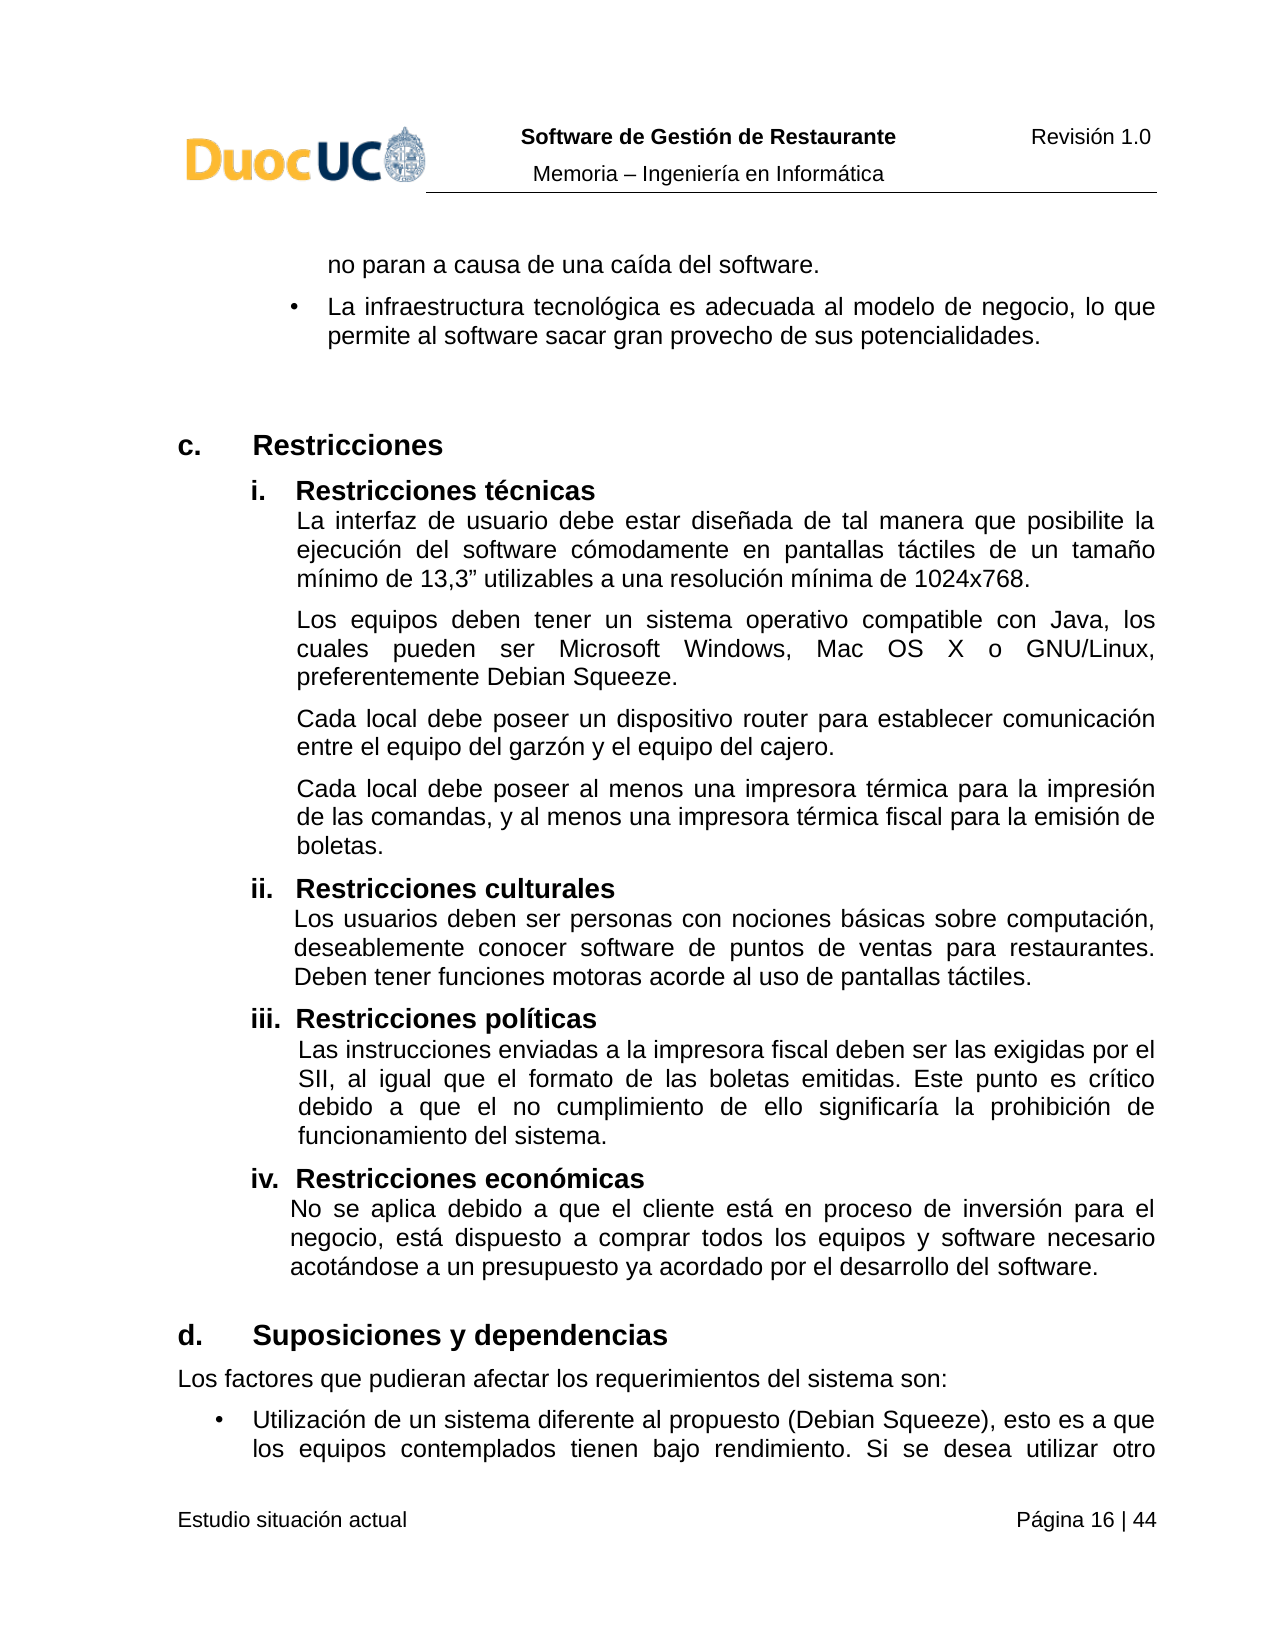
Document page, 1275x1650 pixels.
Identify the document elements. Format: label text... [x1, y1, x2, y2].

picture [182, 123, 426, 187]
subtitle Suposiciones y dependencias [177, 1318, 1157, 1351]
subtitle Restricciones económicas [250, 1162, 1157, 1194]
text Cada local debe poseer un dispositivo router para establecer comunicación entre el equipo del garzón y el equipo del cajero. [296, 703, 1157, 761]
text Cada local debe poseer al menos una impresora térmica para la impresión de las comandas, y al menos una impresora térmica fiscal para la emisión de boletas. [296, 773, 1157, 860]
list No se aplica debido a que el cliente está en proceso de inversión para el negocio, está dispuesto a comprar todos los equipos y software necesario acotándose a un presupuesto ya acordado por el desarrollo del software. [252, 1194, 1157, 1280]
list no paran a causa de una caída del software. [290, 251, 1157, 279]
subtitle Restricciones [177, 428, 1157, 462]
text La interfaz de usuario debe estar diseñada de tal manera que posibilite la ejecución del software cómodamente en pantallas táctiles de un tamaño mínimo de 13,3” utilizables a una resolución mínima de 1024x768. [296, 506, 1157, 592]
list Utilización de un sistema diferente al propuesto (Debian Squeeze), esto es a que los equipos contemplados tienen bajo rendimiento. Si se desea utilizar otro [215, 1405, 1157, 1463]
list La infraestructura tecnológica es adecuada al modelo de negocio, lo que permite al software sacar gran provecho de sus potencialidades. [290, 292, 1157, 349]
subtitle Restricciones culturales [250, 872, 1157, 904]
text Las instrucciones enviadas a la impresora fiscal deben ser las exigidas por el SII, al igual que el formato de las boletas emitidas. Este punto es crítico debido a que el no cumplimiento de ello significaría la prohibición de funcionamiento del sistema. [298, 1035, 1157, 1150]
text Los equipos deben tener un sistema operativo compatible con Java, los cuales pueden ser Microsoft Windows, Mac OS X o GNU/Linux, preferentemente Debian Squeeze. [296, 605, 1157, 691]
text Los factores que pudieran afectar los requerimientos del sistema son: [177, 1364, 1112, 1393]
subtitle Restricciones políticas [250, 1003, 1157, 1035]
text Los usuarios deben ser personas con nociones básicas sobre computación, deseablemente conocer software de puntos de ventas para restaurantes. Deben tener funciones motoras acorde al uso de pantallas táctiles. [294, 904, 1157, 990]
subtitle Restricciones técnicas [250, 474, 1157, 506]
